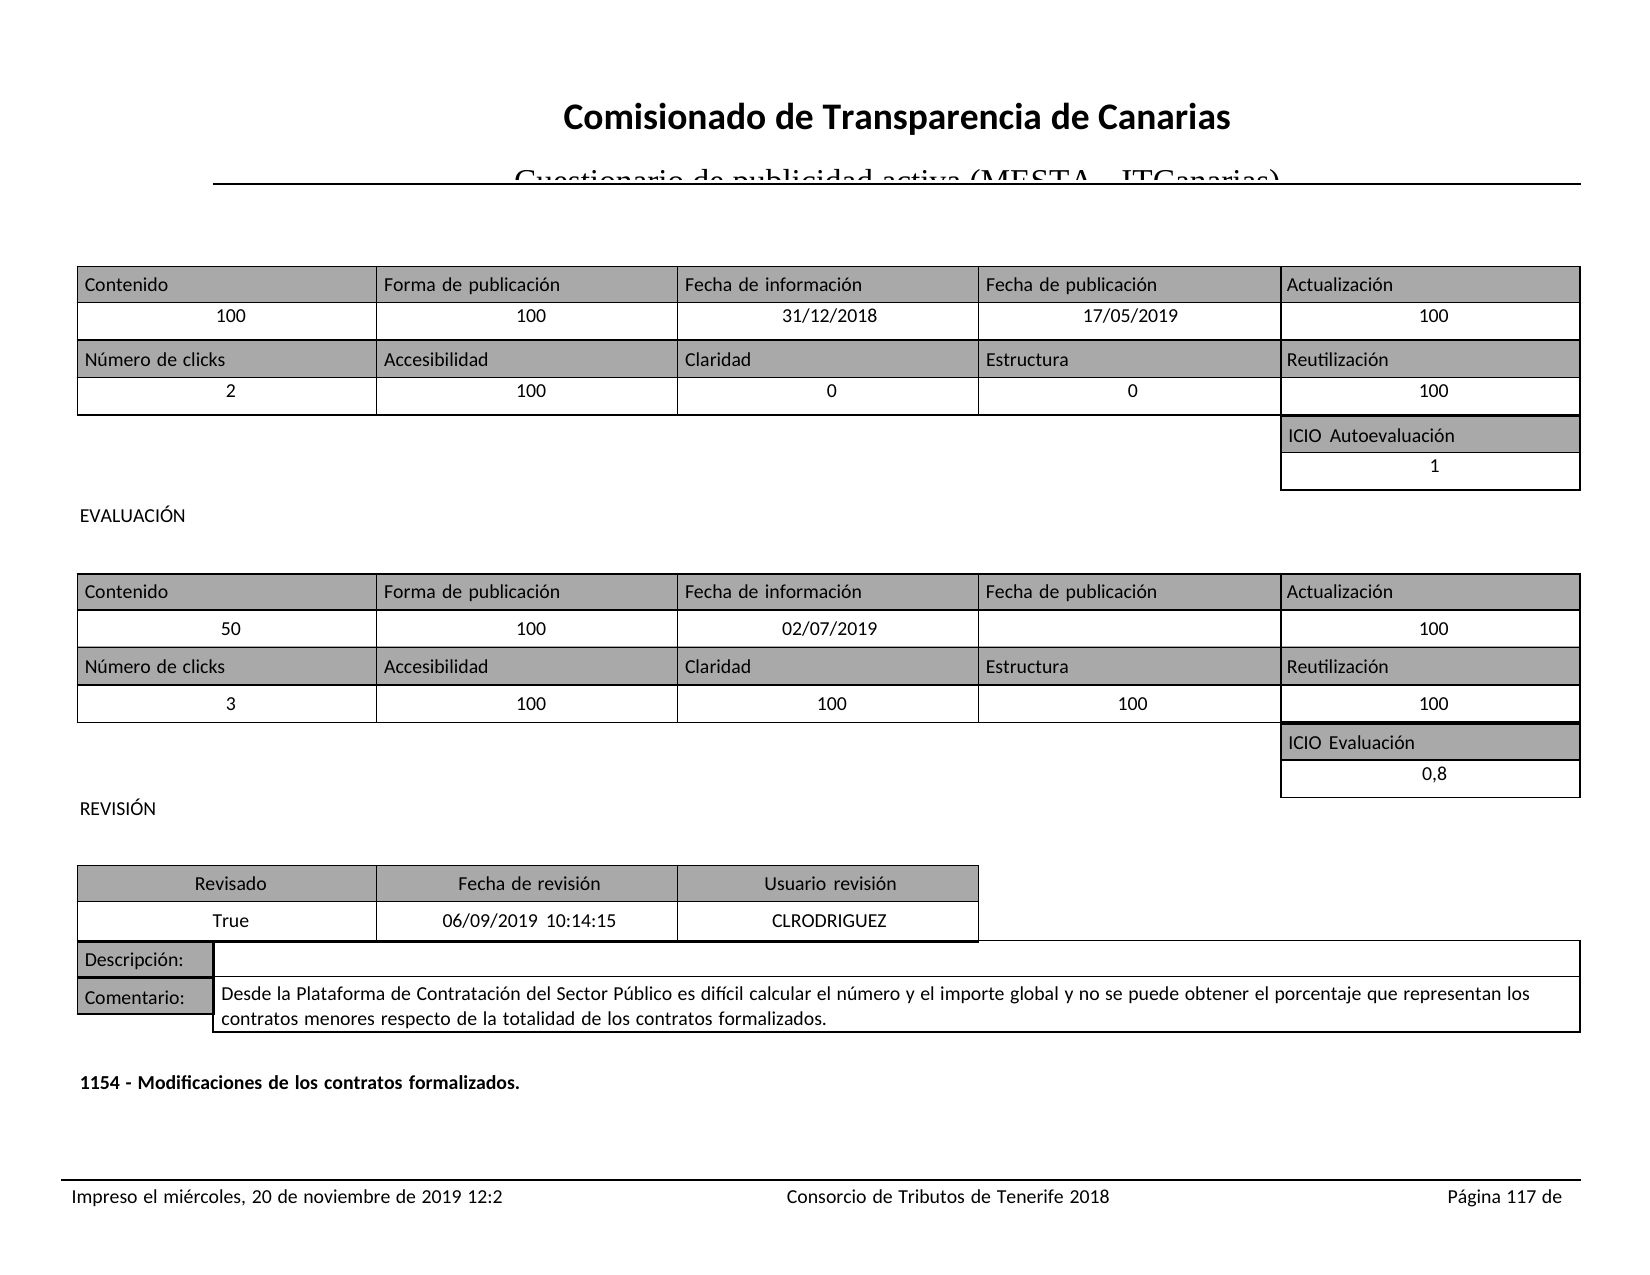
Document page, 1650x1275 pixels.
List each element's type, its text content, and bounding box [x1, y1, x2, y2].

table_header Fecha de publicación [979, 267, 1280, 302]
table_cell 100 [377, 686, 677, 721]
table_cell [77, 723, 1280, 796]
table_header Forma de publicación [377, 575, 677, 609]
table_header Forma de publicación [377, 267, 677, 302]
table_cell 0 [979, 378, 1280, 414]
table_cell Número de clicks [78, 341, 376, 377]
table_cell 0,8 [1282, 761, 1579, 796]
table_cell 1 [1282, 453, 1579, 489]
table_cell 100 [1282, 686, 1579, 721]
text 1154 - Modificaciones de los contratos formalizados. [79, 1070, 1594, 1094]
table_cell 100 [1282, 303, 1579, 339]
table_cell Claridad [678, 648, 978, 684]
table_cell ICIO Evaluación [1282, 725, 1579, 759]
table_cell True [78, 902, 376, 940]
table_cell Estructura [979, 341, 1280, 377]
table_header Actualización [1282, 575, 1579, 609]
table_header Contenido [78, 267, 376, 302]
text REVISIÓN [79, 798, 1594, 819]
table_header Usuario revisión [678, 866, 978, 901]
table_cell 100 [377, 378, 677, 414]
table_cell Número de clicks [78, 648, 376, 684]
table_cell 100 [1282, 378, 1579, 414]
table_cell 2 [78, 378, 376, 414]
table_cell 100 [377, 303, 677, 339]
table_header [979, 865, 1580, 940]
table_cell 100 [1282, 611, 1579, 646]
table_header Fecha de información [678, 267, 978, 302]
table_cell 06/09/2019 10:14:15 [377, 902, 677, 940]
table_header Revisado [78, 866, 376, 901]
table_cell 50 [78, 611, 376, 646]
table_cell Estructura [979, 648, 1280, 684]
table_cell [979, 611, 1280, 646]
table_cell 0 [678, 378, 978, 414]
table_cell 100 [78, 303, 376, 339]
table_cell Comentario: [78, 979, 212, 1013]
text EVALUACIÓN [79, 503, 1594, 528]
table_cell ICIO Autoevaluación [1282, 417, 1579, 452]
table_cell 100 [979, 686, 1280, 721]
table_header Fecha de revisión [377, 866, 677, 901]
table_cell 3 [78, 686, 376, 721]
table_header Contenido [78, 575, 376, 609]
table_cell Claridad [678, 341, 978, 377]
table_cell Reutilización [1282, 648, 1579, 684]
table_header Fecha de publicación [979, 575, 1280, 609]
table_cell Reutilización [1282, 341, 1579, 377]
table_cell Accesibilidad [377, 341, 677, 377]
table_cell 31/12/2018 [678, 303, 978, 339]
table_cell [77, 416, 1280, 489]
table_header Actualización [1282, 267, 1579, 302]
table_cell [77, 1015, 212, 1031]
table_cell Desde la Plataforma de Contratación del Sector Público es difícil calcular el número y el importe global y no se puede obtener el porcentaje que representan los contratos menores respecto de la totalidad de los contratos formalizados. [214, 977, 1579, 1031]
table_cell [215, 941, 1579, 976]
table_cell CLRODRIGUEZ [678, 902, 978, 940]
table_cell 02/07/2019 [678, 611, 978, 646]
table_cell Accesibilidad [377, 648, 677, 684]
table_cell 100 [377, 611, 677, 646]
table_header Fecha de información [678, 575, 978, 609]
table_cell 100 [678, 686, 978, 721]
table_cell Descripción: [78, 943, 212, 976]
table_cell 17/05/2019 [979, 303, 1280, 339]
